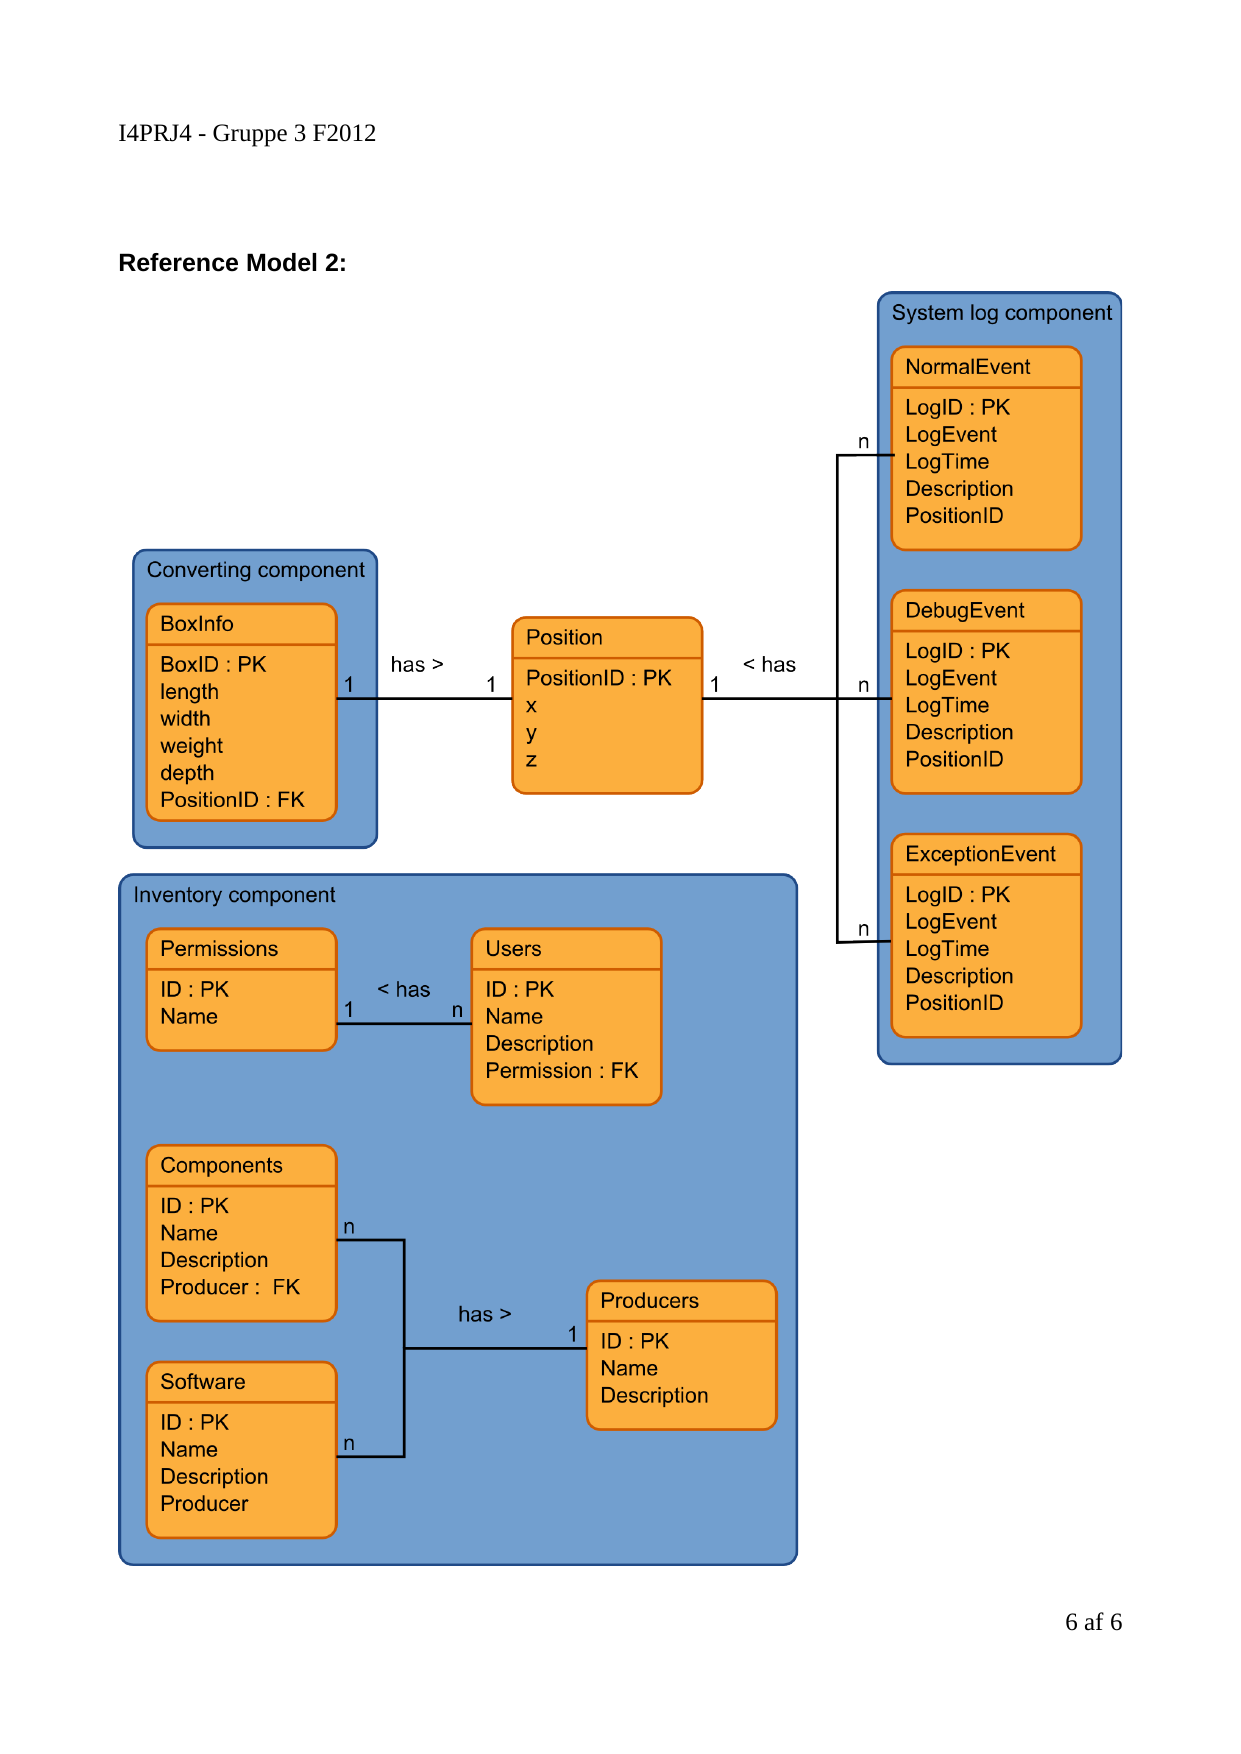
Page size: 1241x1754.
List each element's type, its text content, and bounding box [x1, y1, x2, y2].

picture [118, 291, 1123, 1566]
text Reference Model 2: [118, 248, 1122, 277]
